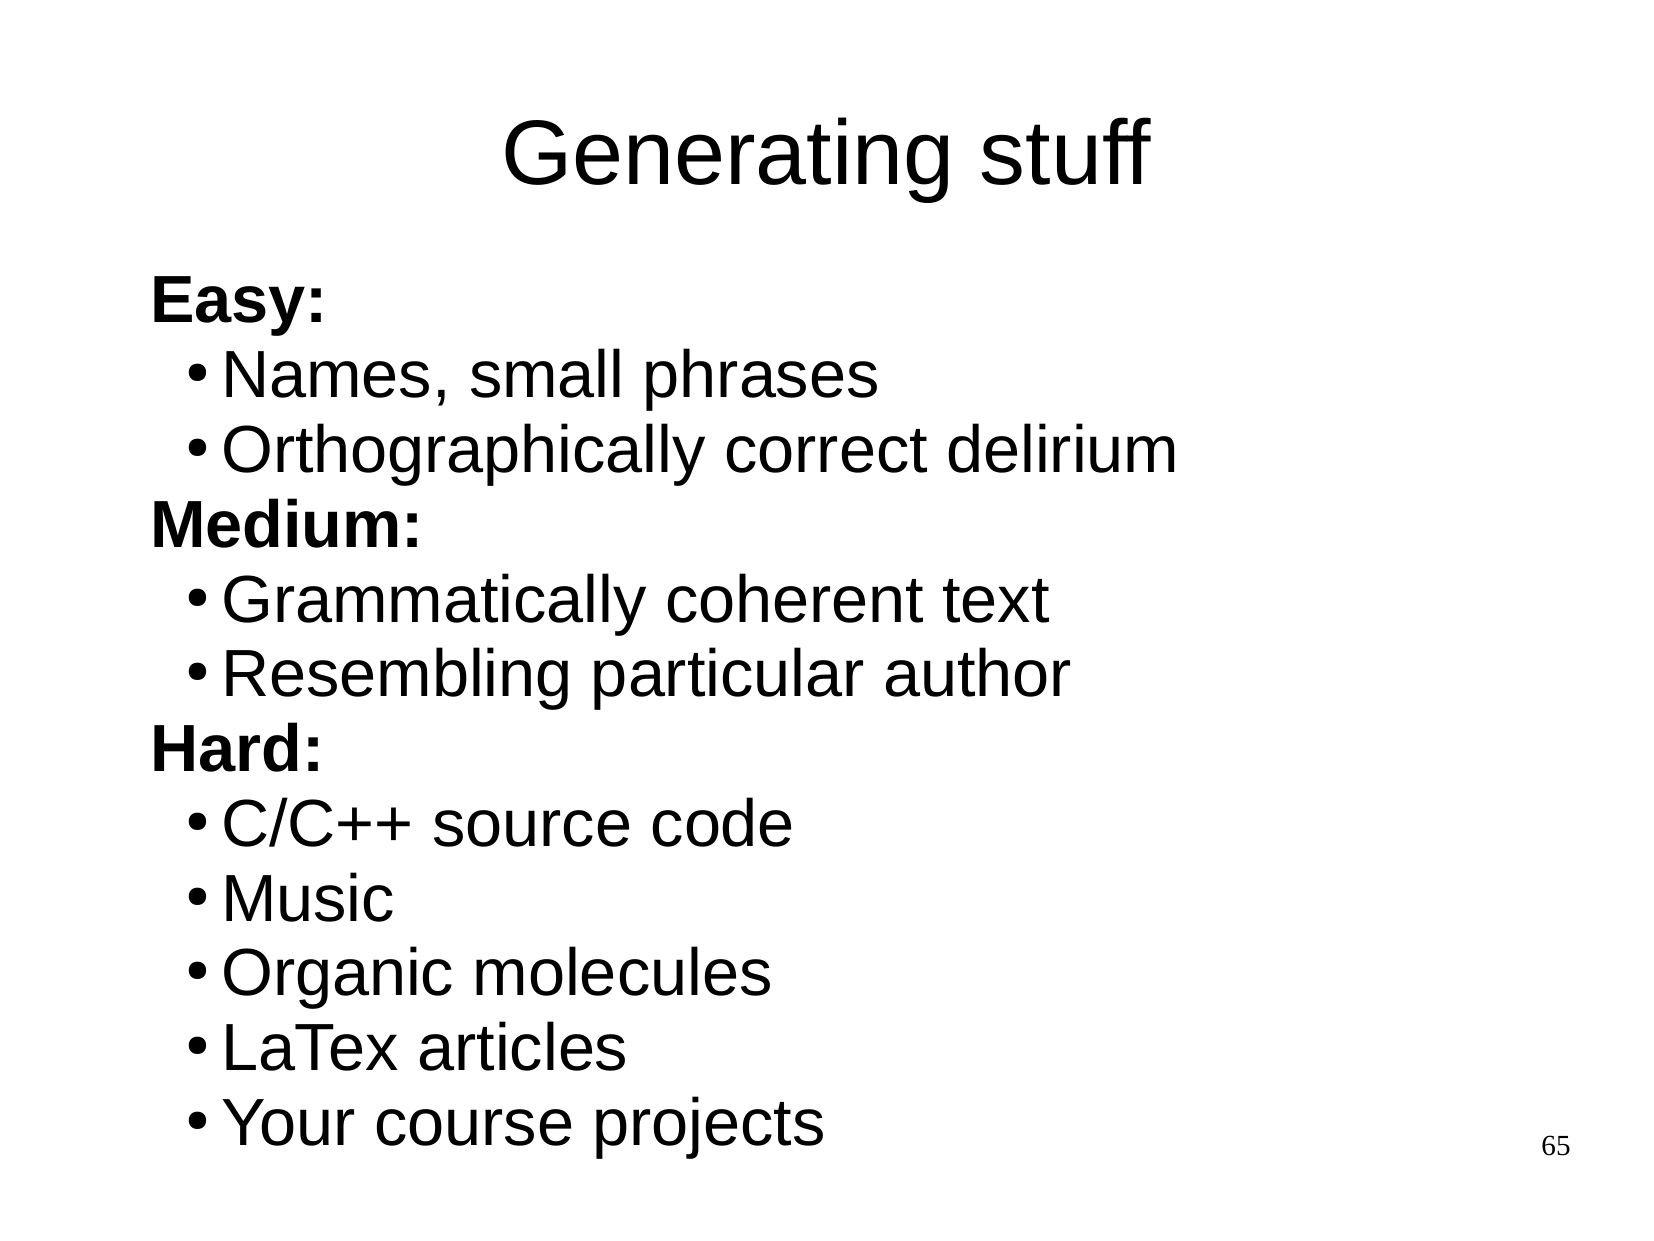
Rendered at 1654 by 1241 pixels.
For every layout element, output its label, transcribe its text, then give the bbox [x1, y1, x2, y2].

title Generating stuff [82, 49, 1571, 257]
text_box Easy: Names, small phrases Orthographically correct delirium Medium: Grammatically coherent text Resembling particular author Hard: C/C++ source code Music Organic molecules LaTex articles Your course projects [135, 255, 1517, 1241]
